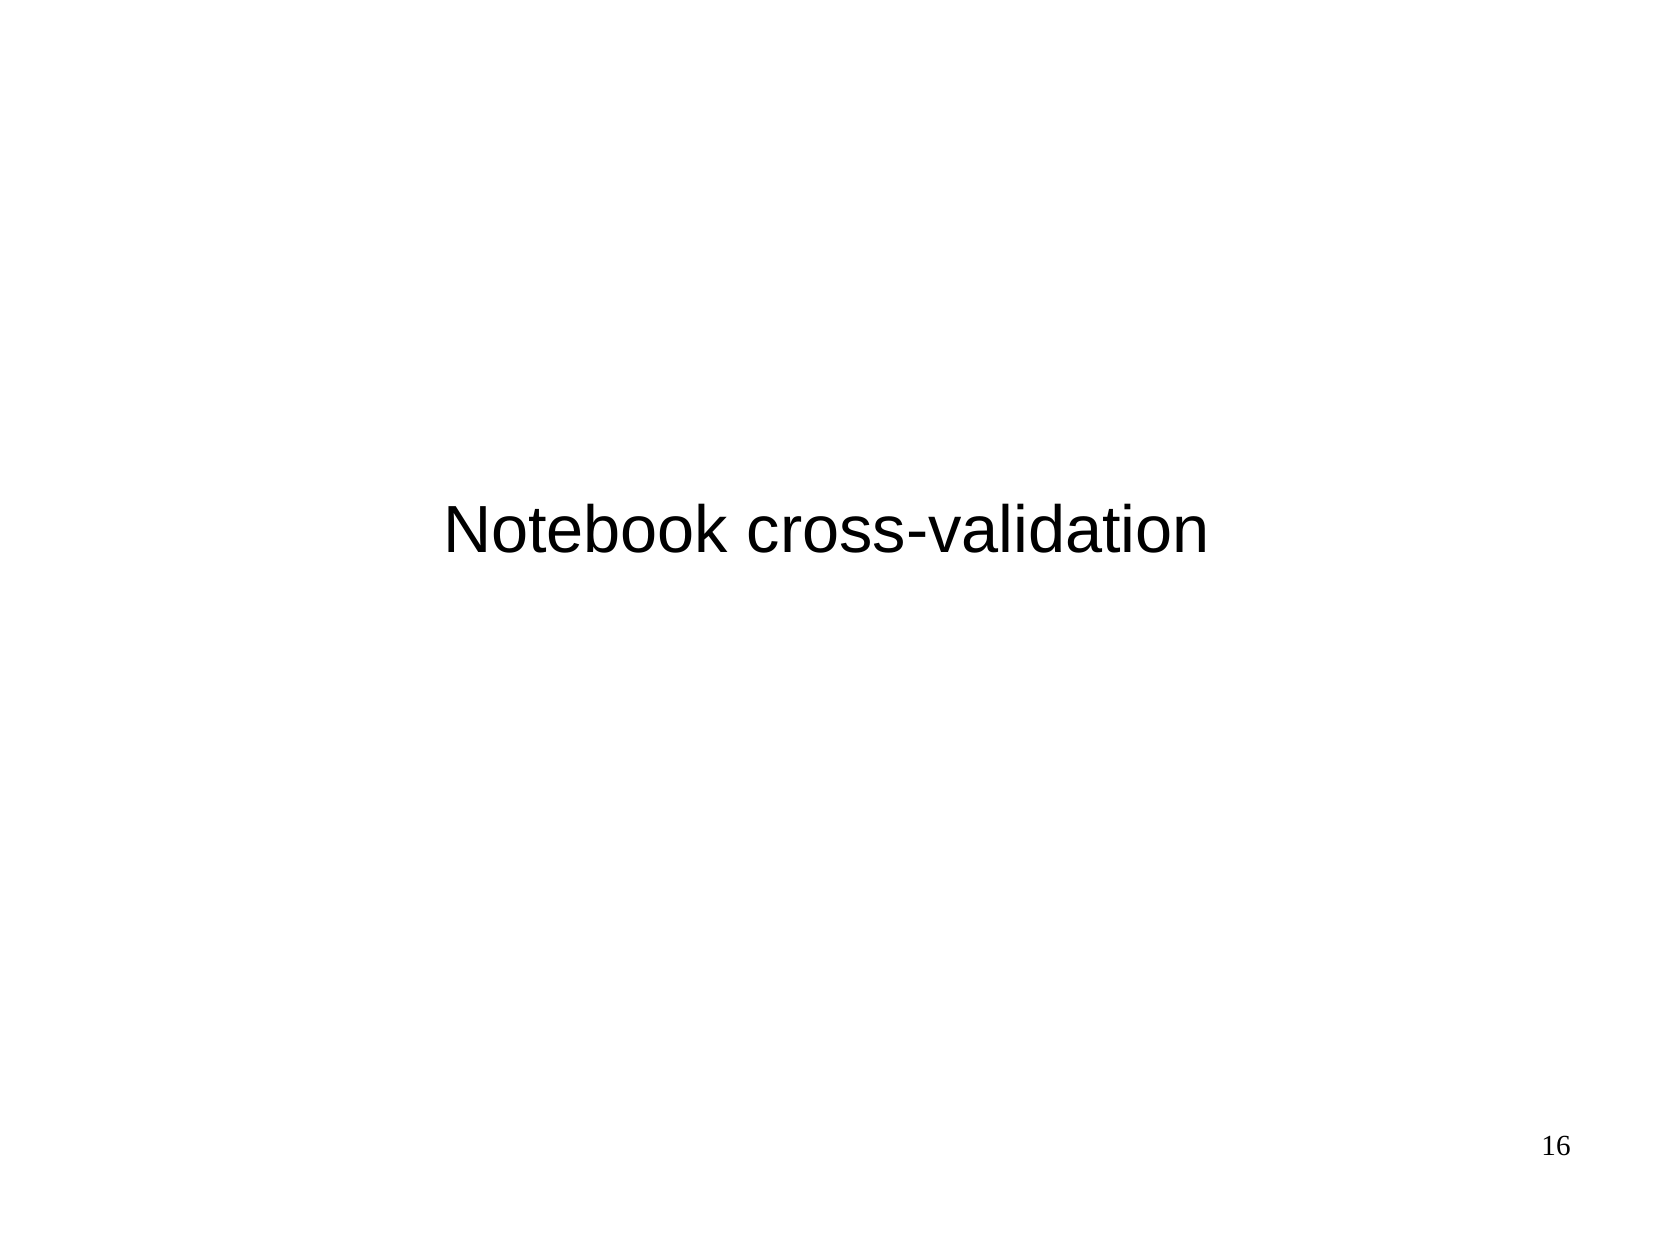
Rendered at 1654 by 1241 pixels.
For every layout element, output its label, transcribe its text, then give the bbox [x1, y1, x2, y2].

subtitle Notebook cross-validation [82, 49, 1571, 1010]
